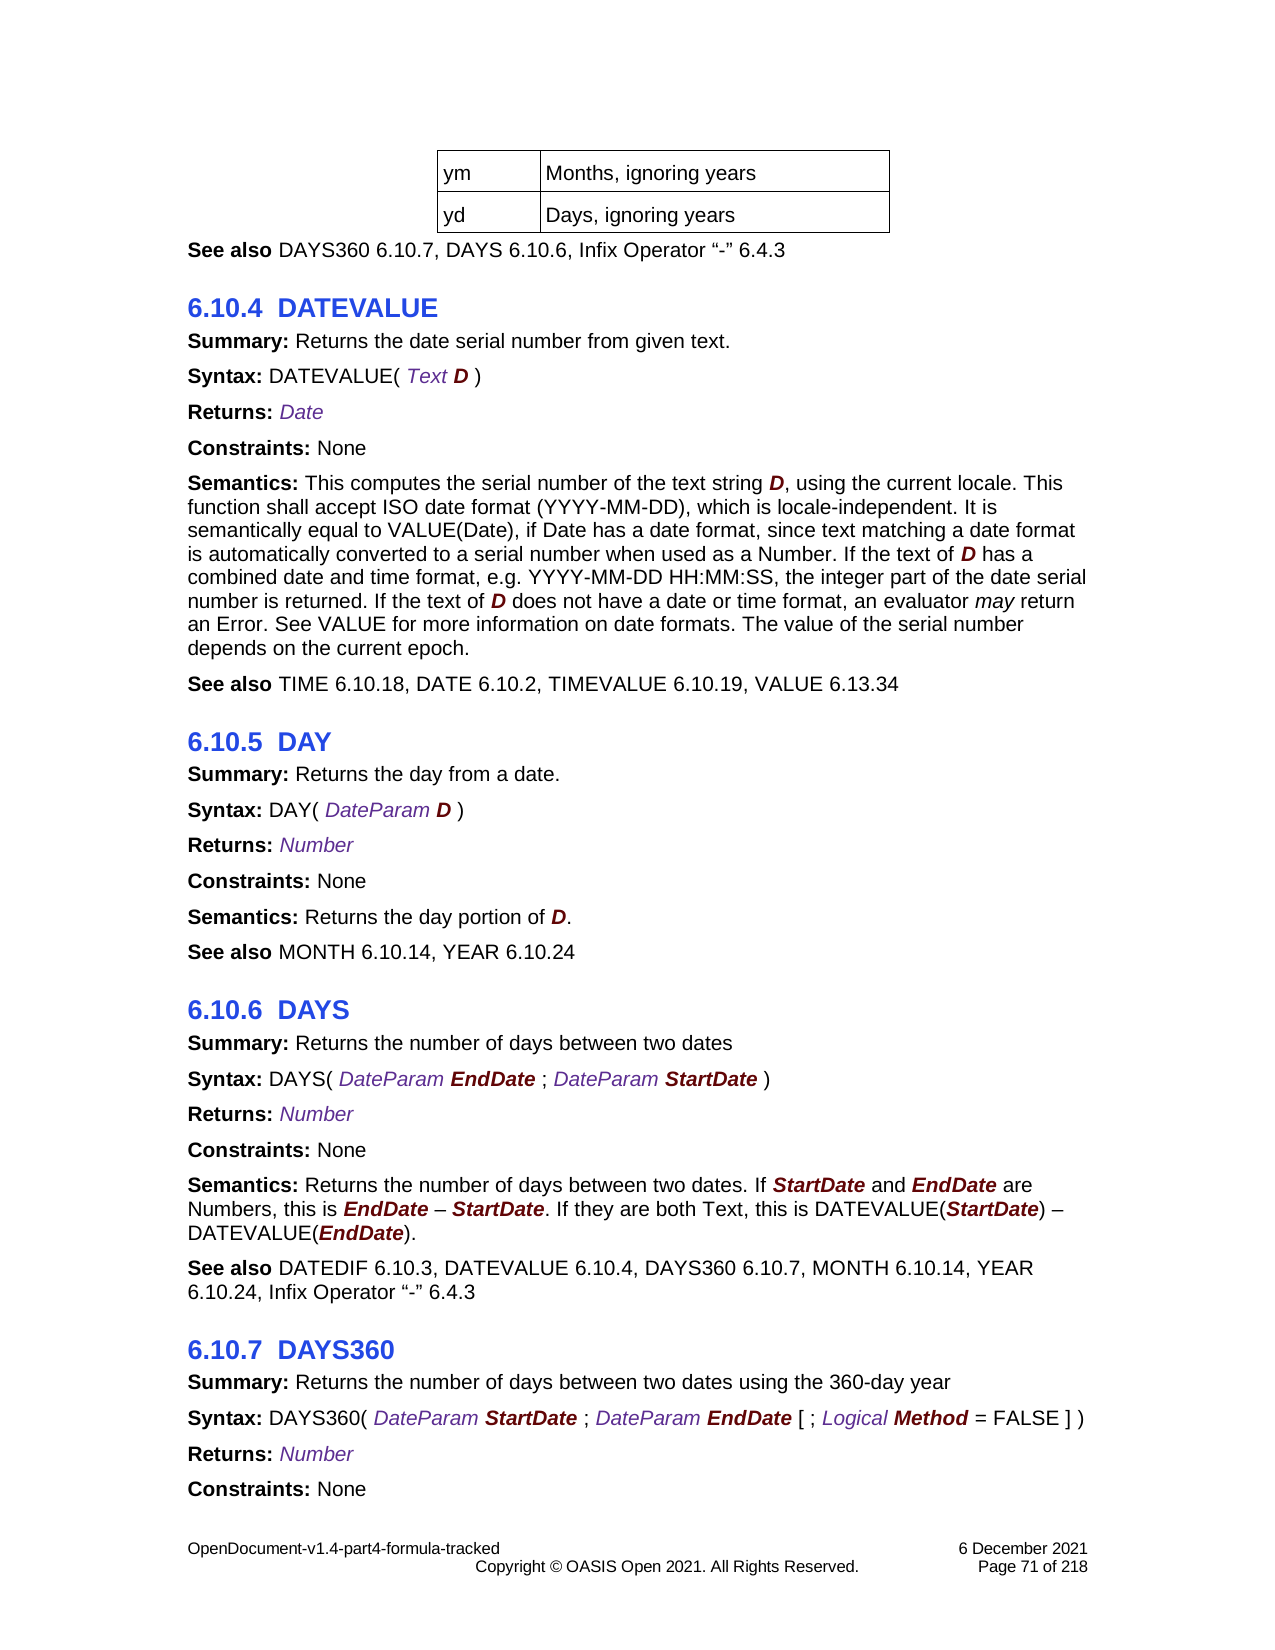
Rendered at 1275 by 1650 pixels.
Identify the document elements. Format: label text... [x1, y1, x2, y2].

subtitle DAY [187, 727, 1088, 757]
text Syntax: DAY( DateParam D ) [187, 798, 1088, 822]
text Syntax: DAYS360( DateParam StartDate ; DateParam EndDate [ ; Logical Method = FALSE ] ) [187, 1406, 1088, 1430]
text Constraints: None [187, 436, 1088, 459]
text See also TIME 6.10.18, DATE 6.10.2, TIMEVALUE 6.10.19, VALUE 6.13.34 [187, 672, 1088, 696]
subtitle DATEVALUE [187, 293, 1088, 323]
table_cell Days, ignoring years [541, 192, 889, 232]
text See also MONTH 6.10.14, YEAR 6.10.24 [187, 941, 1088, 964]
text Constraints: None [187, 1138, 1088, 1162]
text Summary: Returns the day from a date. [187, 763, 1088, 786]
text Summary: Returns the date serial number from given text. [187, 329, 1088, 353]
text Semantics: Returns the day portion of D. [187, 905, 1088, 929]
text Semantics: This computes the serial number of the text string D, using the current locale. This function shall accept ISO date format (YYYY-MM-DD), which is locale-independent. It is semantically equal to VALUE(Date), if Date has a date format, since text matching a date format is automatically converted to a serial number when used as a Number. If the text of D has a combined date and time format, e.g. YYYY-MM-DD HH:MM:SS, the integer part of the date serial number is returned. If the text of D does not have a date or time format, an evaluator may return an Error. See VALUE for more information on date formats. The value of the serial number depends on the current epoch. [187, 472, 1088, 660]
text Returns: Number [187, 1103, 1088, 1126]
subtitle DAYS [187, 995, 1088, 1025]
text Constraints: None [187, 869, 1088, 893]
text Summary: Returns the number of days between two dates [187, 1031, 1088, 1055]
subtitle DAYS360 [187, 1335, 1088, 1365]
text Summary: Returns the number of days between two dates using the 360-day year [187, 1371, 1088, 1394]
text Syntax: DAYS( DateParam EndDate ; DateParam StartDate ) [187, 1067, 1088, 1091]
table_cell yd [438, 192, 540, 232]
text Semantics: Returns the number of days between two dates. If StartDate and EndDate are Numbers, this is EndDate – StartDate. If they are both Text, this is DATEVALUE(StartDate) – DATEVALUE(EndDate). [187, 1174, 1088, 1244]
text Returns: Number [187, 1442, 1088, 1466]
text Syntax: DATEVALUE( Text D ) [187, 365, 1088, 388]
table_cell Months, ignoring years [541, 151, 889, 191]
text Returns: Number [187, 834, 1088, 857]
table_cell ym [438, 151, 540, 191]
text See also DAYS360 6.10.7, DAYS 6.10.6, Infix Operator “-” 6.4.3 [187, 238, 1088, 262]
text See also DATEDIF 6.10.3, DATEVALUE 6.10.4, DAYS360 6.10.7, MONTH 6.10.14, YEAR 6.10.24, Infix Operator “-” 6.4.3 [187, 1257, 1088, 1304]
text Constraints: None [187, 1478, 1088, 1501]
text Returns: Date [187, 400, 1088, 424]
